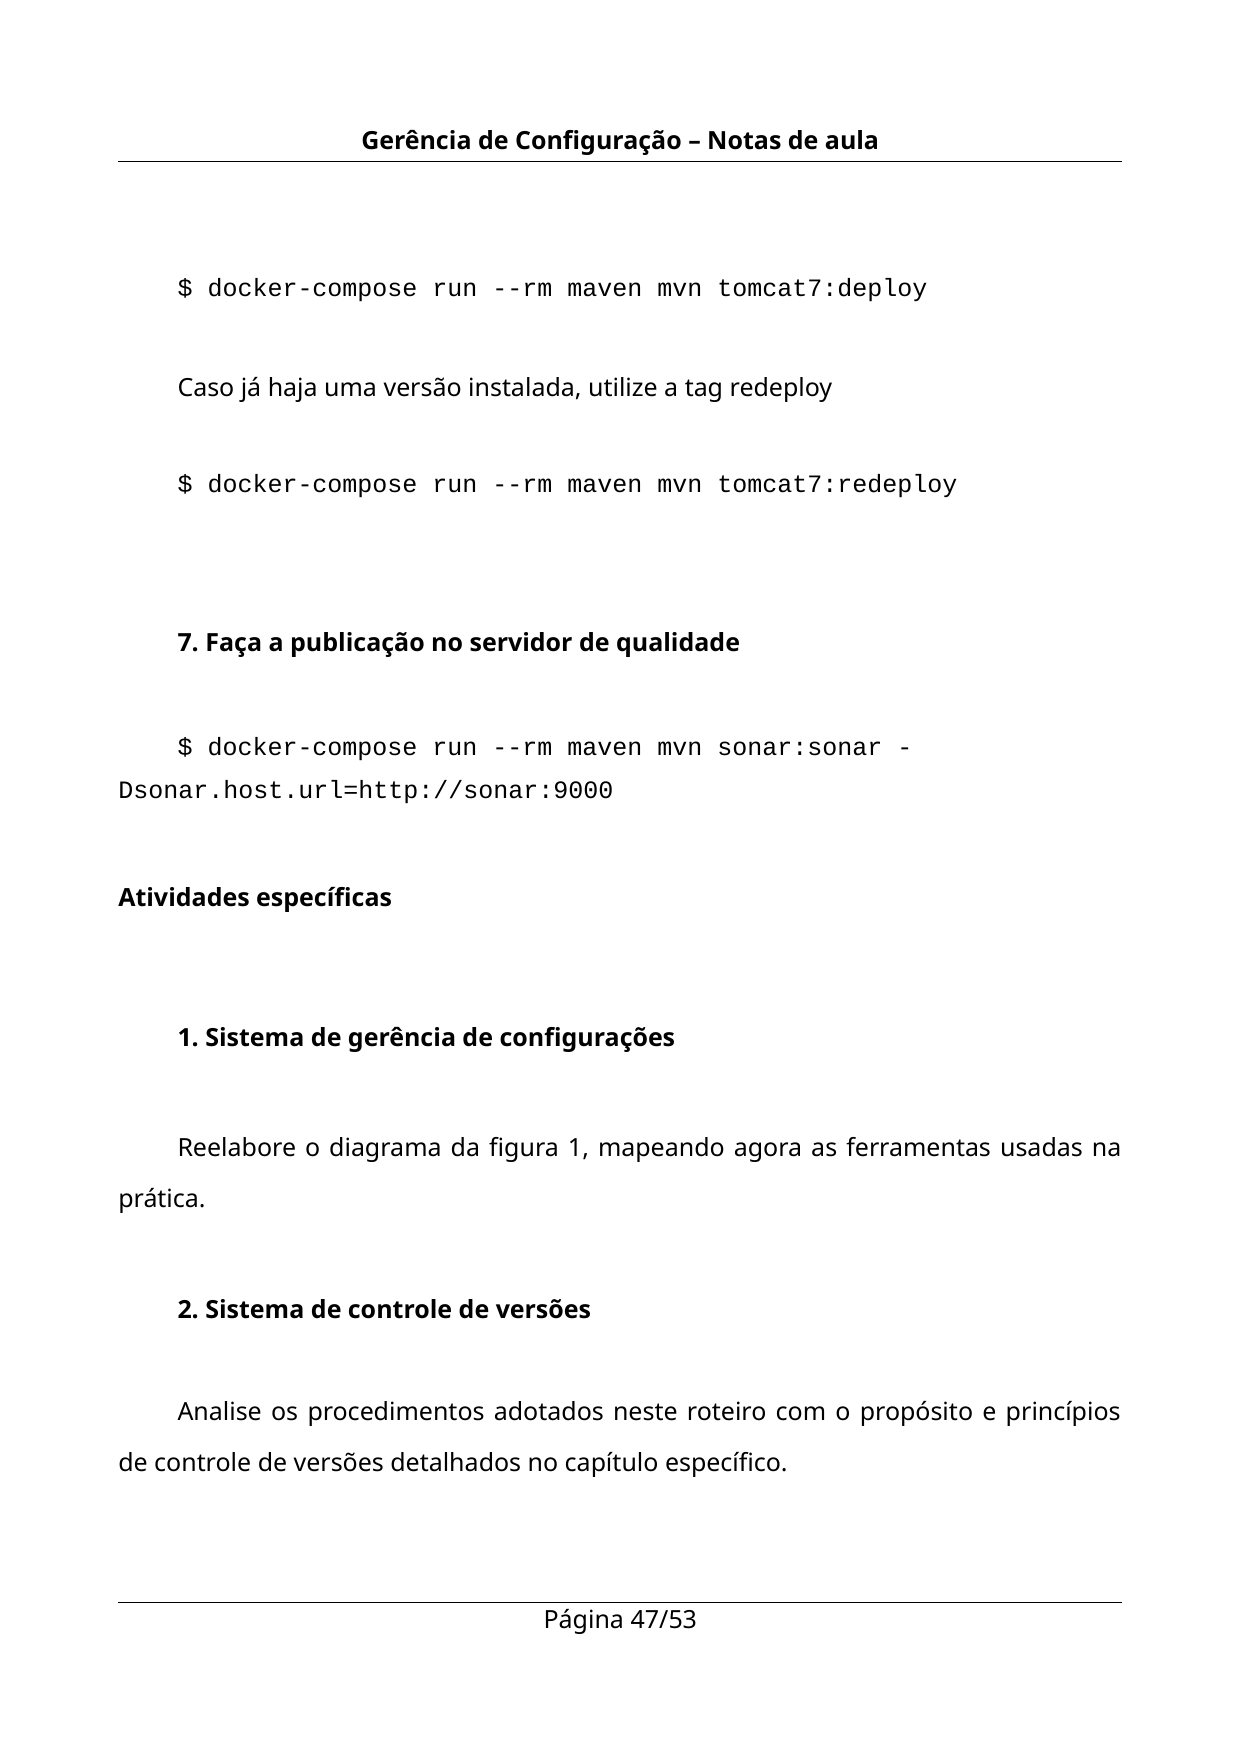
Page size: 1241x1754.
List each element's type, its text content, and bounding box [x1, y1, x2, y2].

text 7. Faça a publicação no servidor de qualidade [118, 624, 1122, 658]
text 1. Sistema de gerência de configurações [118, 1019, 1122, 1053]
text Atividades específicas [118, 879, 1122, 913]
text Reelabore o diagrama da figura 1, mapeando agora as ferramentas usadas na prática. [118, 1130, 1122, 1215]
text $ docker-compose run --rm maven mvn tomcat7:redeploy [118, 471, 1122, 499]
text Caso já haja uma versão instalada, utilize a tag redeploy [118, 369, 1122, 403]
text Analise os procedimentos adotados neste roteiro com o propósito e princípios de controle de versões detalhados no capítulo específico. [118, 1393, 1122, 1479]
text $ docker-compose run --rm maven mvn tomcat7:deploy [118, 276, 1122, 304]
text $ docker-compose run --rm maven mvn sonar:sonar -Dsonar.host.url=http://sonar:9000 [118, 735, 1122, 806]
text 2. Sistema de controle de versões [118, 1291, 1122, 1326]
